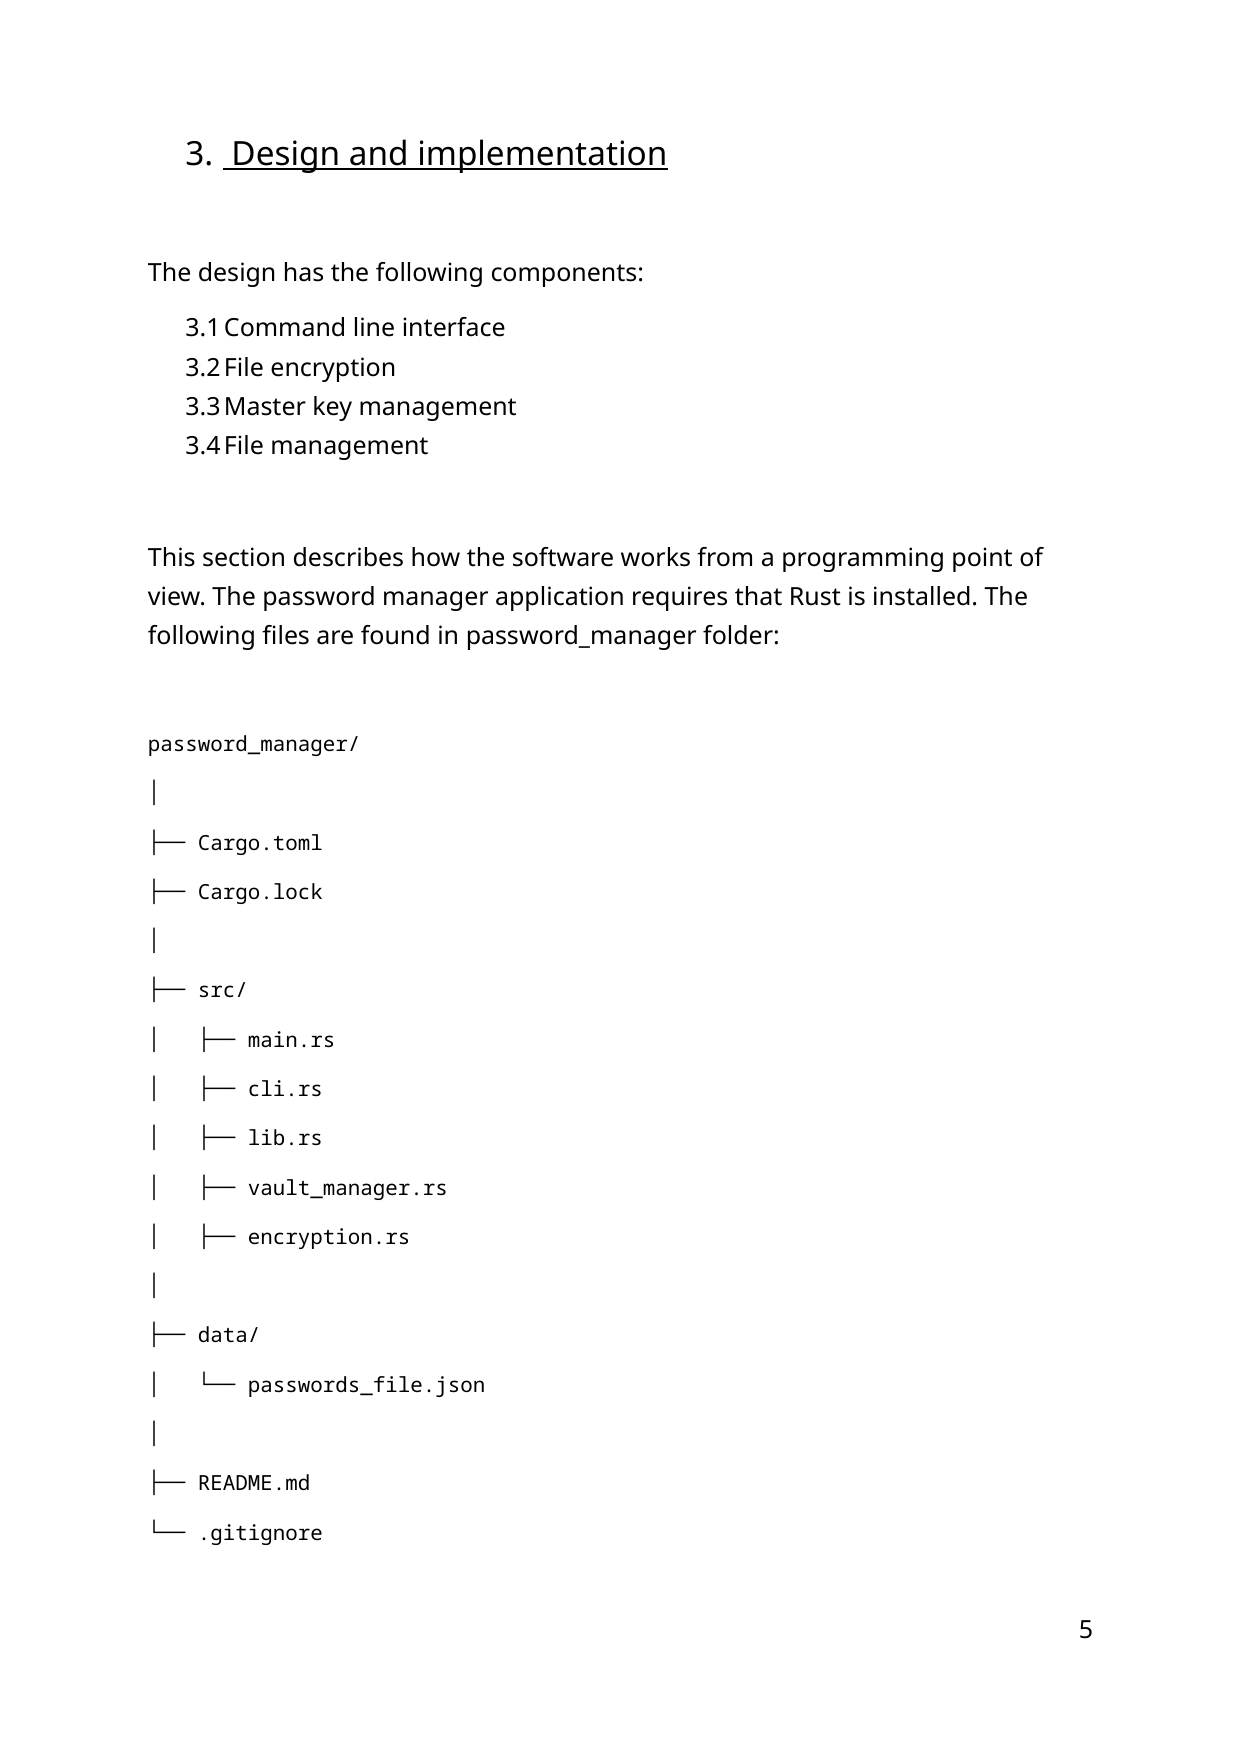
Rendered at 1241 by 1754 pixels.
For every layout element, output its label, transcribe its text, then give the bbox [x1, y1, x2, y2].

text │ [148, 1419, 1093, 1447]
text │ ├── main.rs [148, 1025, 1093, 1053]
text ├── README.md [148, 1468, 1093, 1497]
text │ [148, 926, 1093, 955]
text └── .gitignore [148, 1518, 1093, 1546]
list File management [185, 428, 1093, 462]
text │ ├── lib.rs [148, 1123, 1093, 1152]
text ├── data/ [148, 1321, 1093, 1349]
text │ ├── cli.rs [148, 1074, 1093, 1103]
list File encryption [185, 349, 1093, 383]
text This section describes how the software works from a programming point of view. The password manager application requires that Rust is installed. The following files are found in password_manager folder: [148, 539, 1093, 652]
text │ ├── vault_manager.rs [148, 1173, 1093, 1201]
text ├── Cargo.lock [148, 877, 1093, 906]
text │ [148, 1271, 1093, 1300]
text │ └── passwords_file.json [148, 1370, 1093, 1398]
text ├── src/ [148, 976, 1093, 1004]
text │ ├── encryption.rs [148, 1222, 1093, 1250]
text ├── Cargo.toml [148, 828, 1093, 856]
text password_manager/ [148, 729, 1093, 758]
text The design has the following components: [148, 254, 1093, 288]
list Master key management [185, 388, 1093, 422]
text │ [148, 778, 1093, 807]
list Command line interface [185, 310, 1093, 344]
list Design and implementation [185, 129, 1093, 175]
